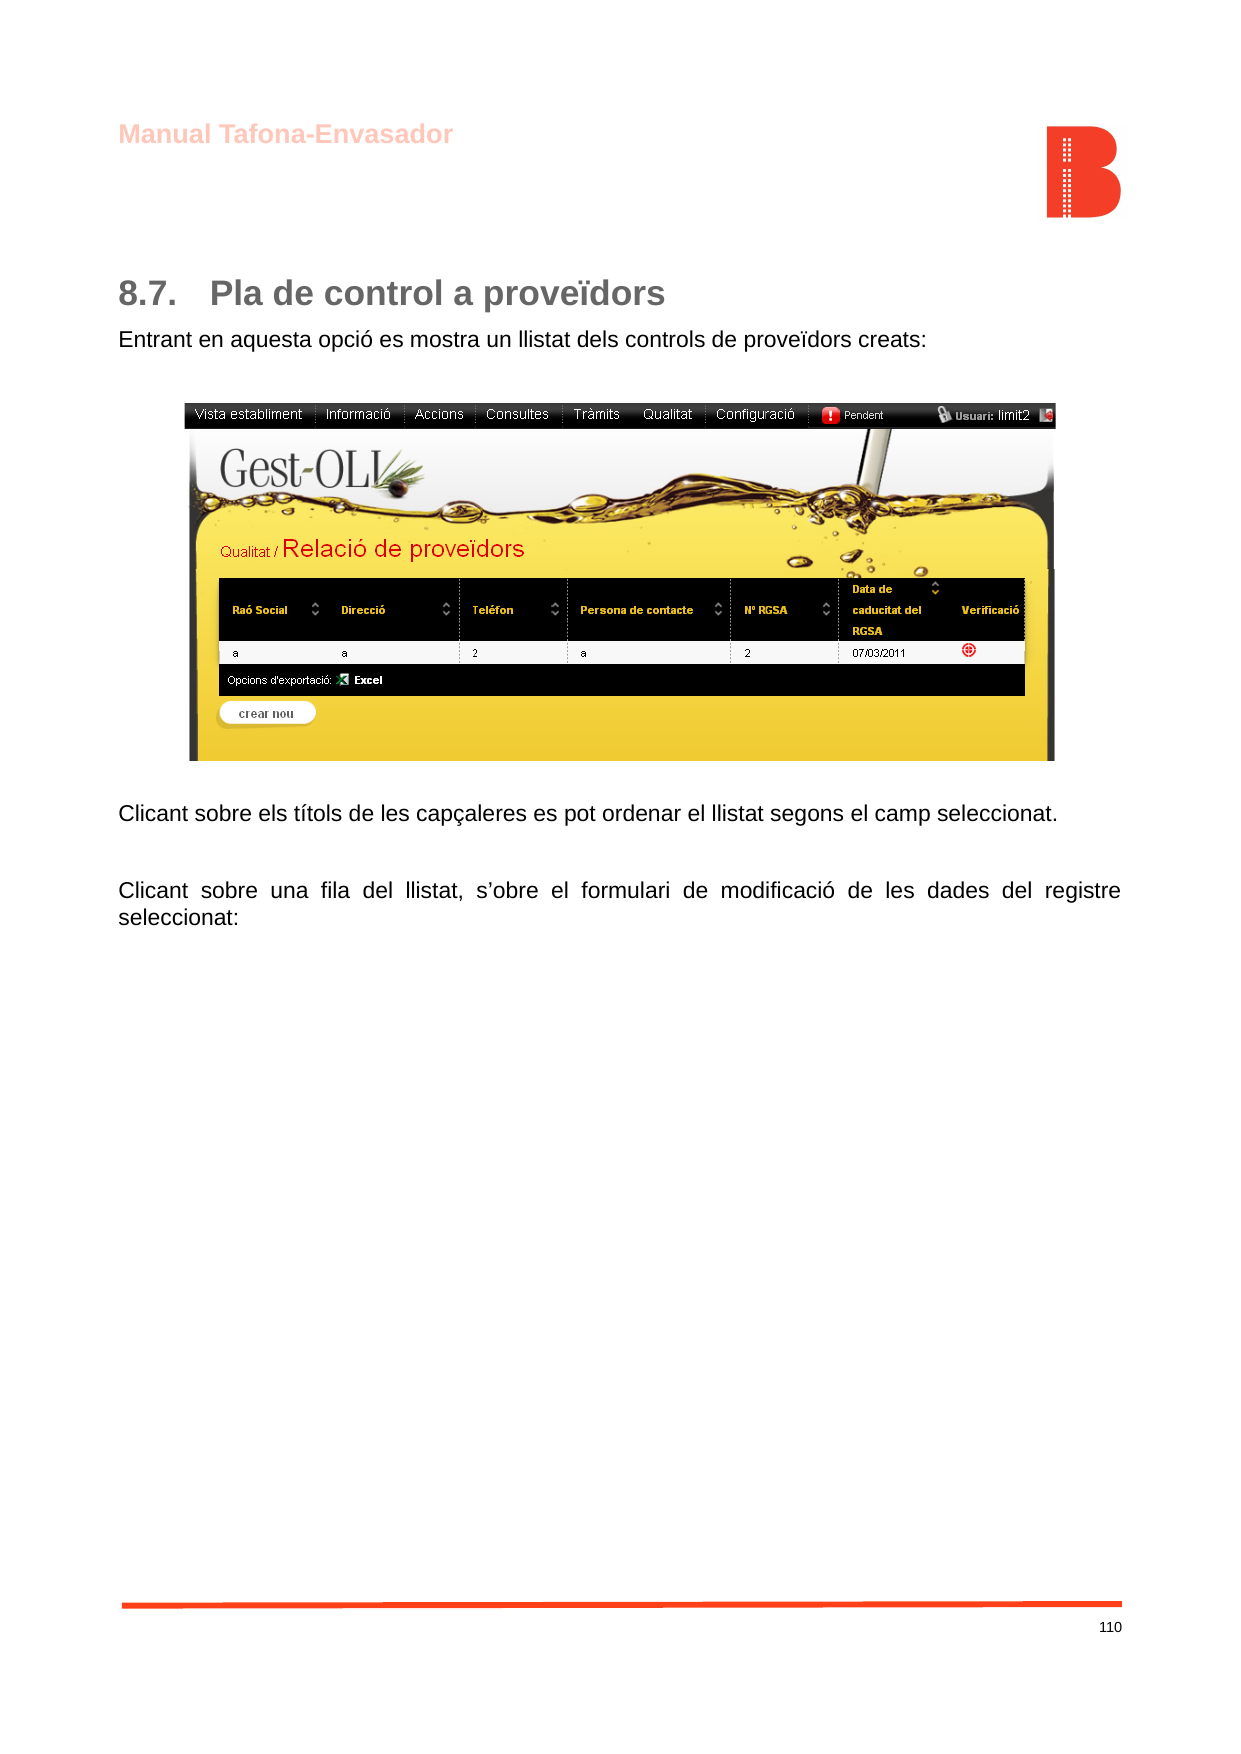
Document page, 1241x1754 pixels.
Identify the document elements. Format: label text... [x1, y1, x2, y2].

subtitle Pla de control a proveïdors [118, 273, 1122, 313]
picture [184, 403, 1056, 761]
text Clicant sobre una fila del llistat, s’obre el formulari de modificació de les dades del registre seleccionat: [118, 877, 1122, 930]
text Clicant sobre els títols de les capçaleres es pot ordenar el llistat segons el camp seleccionat. [118, 800, 1122, 826]
text Entrant en aquesta opció es mostra un llistat dels controls de proveïdors creats: [118, 326, 1122, 352]
picture [1036, 124, 1130, 221]
